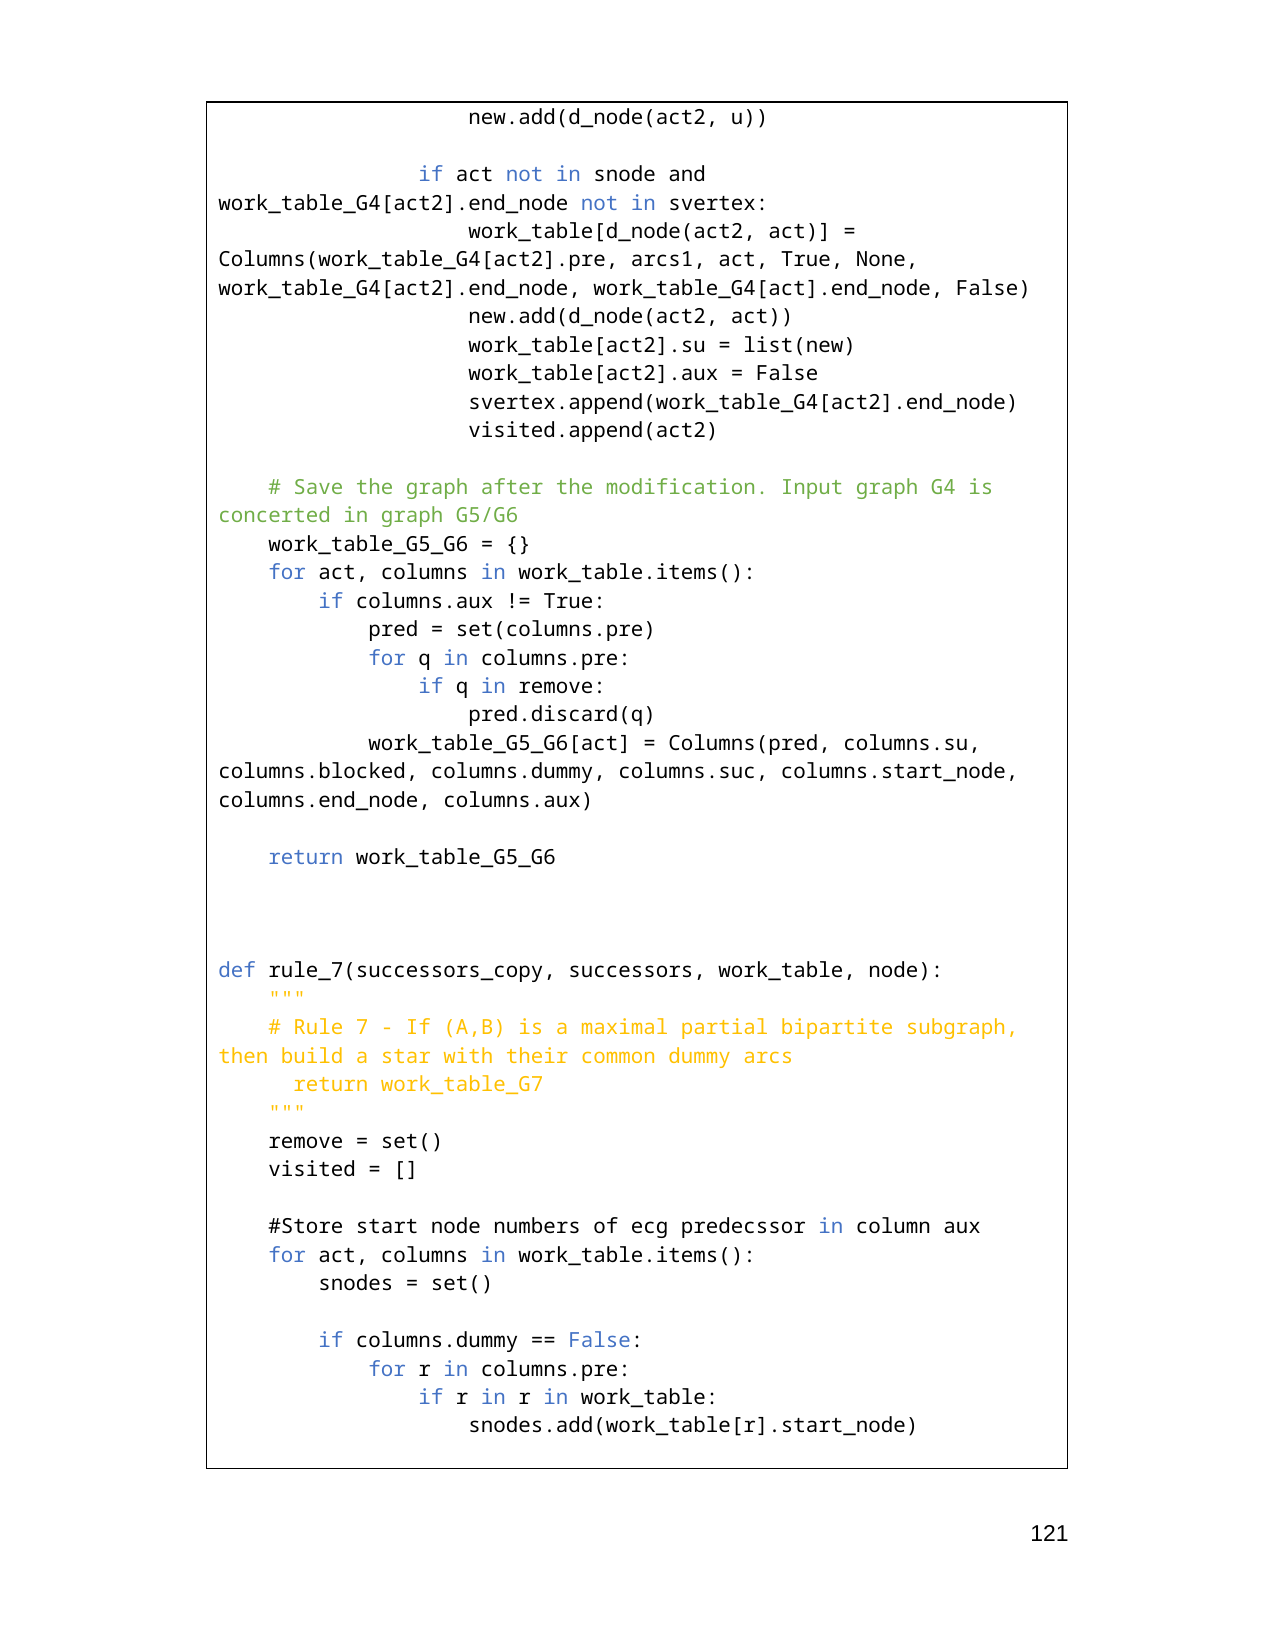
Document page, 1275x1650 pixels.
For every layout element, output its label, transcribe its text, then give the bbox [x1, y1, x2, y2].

table_header new.add(d_node(act2, u)) if act not in snode and work_table_G4[act2].end_node not in svertex: work_table[d_node(act2, act)] = Columns(work_table_G4[act2].pre, arcs1, act, True, None, work_table_G4[act2].end_node, work_table_G4[act].end_node, False) new.add(d_node(act2, act)) work_table[act2].su = list(new) work_table[act2].aux = False svertex.append(work_table_G4[act2].end_node) visited.append(act2) # Save the graph after the modification. Input graph G4 is concerted in graph G5/G6 work_table_G5_G6 = {} for act, columns in work_table.items(): if columns.aux != True: pred = set(columns.pre) for q in columns.pre: if q in remove: pred.discard(q) work_table_G5_G6[act] = Columns(pred, columns.su, columns.blocked, columns.dummy, columns.suc, columns.start_node, columns.end_node, columns.aux) return work_table_G5_G6 def rule_7(successors_copy, successors, work_table, node): """ # Rule 7 - If (A,B) is a maximal partial bipartite subgraph, then build a star with their common dummy arcs return work_table_G7 """ remove = set() visited = [] #Store start node numbers of ecg predecssor in column aux for act, columns in work_table.items(): snodes = set() if columns.dummy == False: for r in columns.pre: if r in r in work_table: snodes.add(work_table[r].start_node) [207, 103, 1067, 1467]
